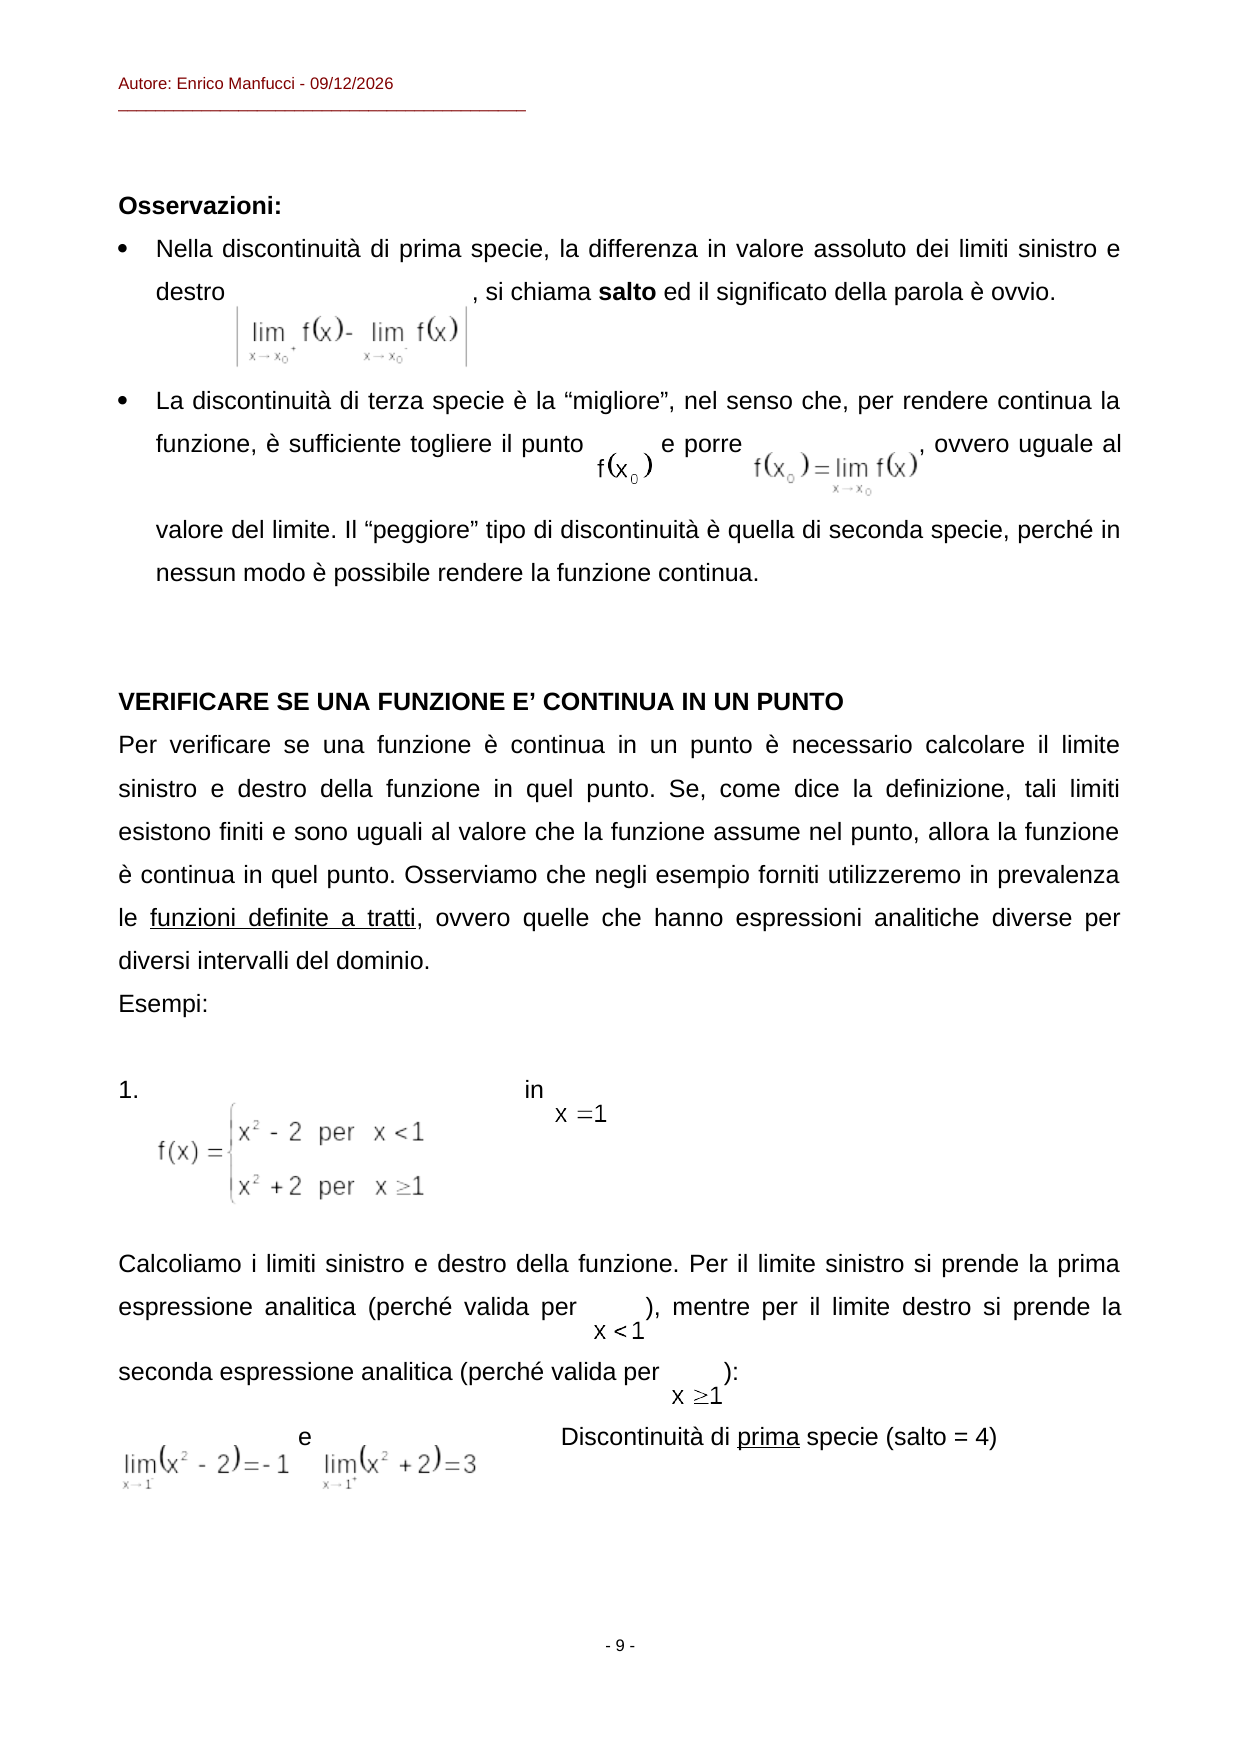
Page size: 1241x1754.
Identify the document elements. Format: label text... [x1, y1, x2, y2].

list in [118, 1075, 1122, 1207]
text VERIFICARE SE UNA FUNZIONE E’ CONTINUA IN UN PUNTO [118, 687, 1122, 716]
text Calcoliamo i limiti sinistro e destro della funzione. Per il limite sinistro si prende la prima espressione analitica (perché valida per ), mentre per il limite destro si prende la seconda espressione analitica (perché valida per ): [118, 1249, 1122, 1408]
text Esempi: [118, 989, 1122, 1018]
text e Discontinuità di prima specie (salto = 4) [118, 1422, 1122, 1493]
text Osservazioni: [118, 191, 1122, 219]
text Per verificare se una funzione è continua in un punto è necessario calcolare il limite sinistro e destro della funzione in quel punto. Se, come dice la definizione, tali limiti esistono finiti e sono uguali al valore che la funzione assume nel punto, allora la funzione è continua in quel punto. Osserviamo che negli esempio forniti utilizzeremo in prevalenza le funzioni definite a tratti, ovvero quelle che hanno espressioni analitiche diverse per diversi intervalli del dominio. [118, 730, 1122, 975]
list La discontinuità di terza specie è la “migliore”, nel senso che, per rendere continua la funzione, è sufficiente togliere il punto e porre , ovvero uguale al valore del limite. Il “peggiore” tipo di discontinuità è quella di seconda specie, perché in nessun modo è possibile rendere la funzione continua. [118, 386, 1122, 587]
list Nella discontinuità di prima specie, la differenza in valore assoluto dei limiti sinistro e destro , si chiama salto ed il significato della parola è ovvio. [118, 234, 1122, 371]
